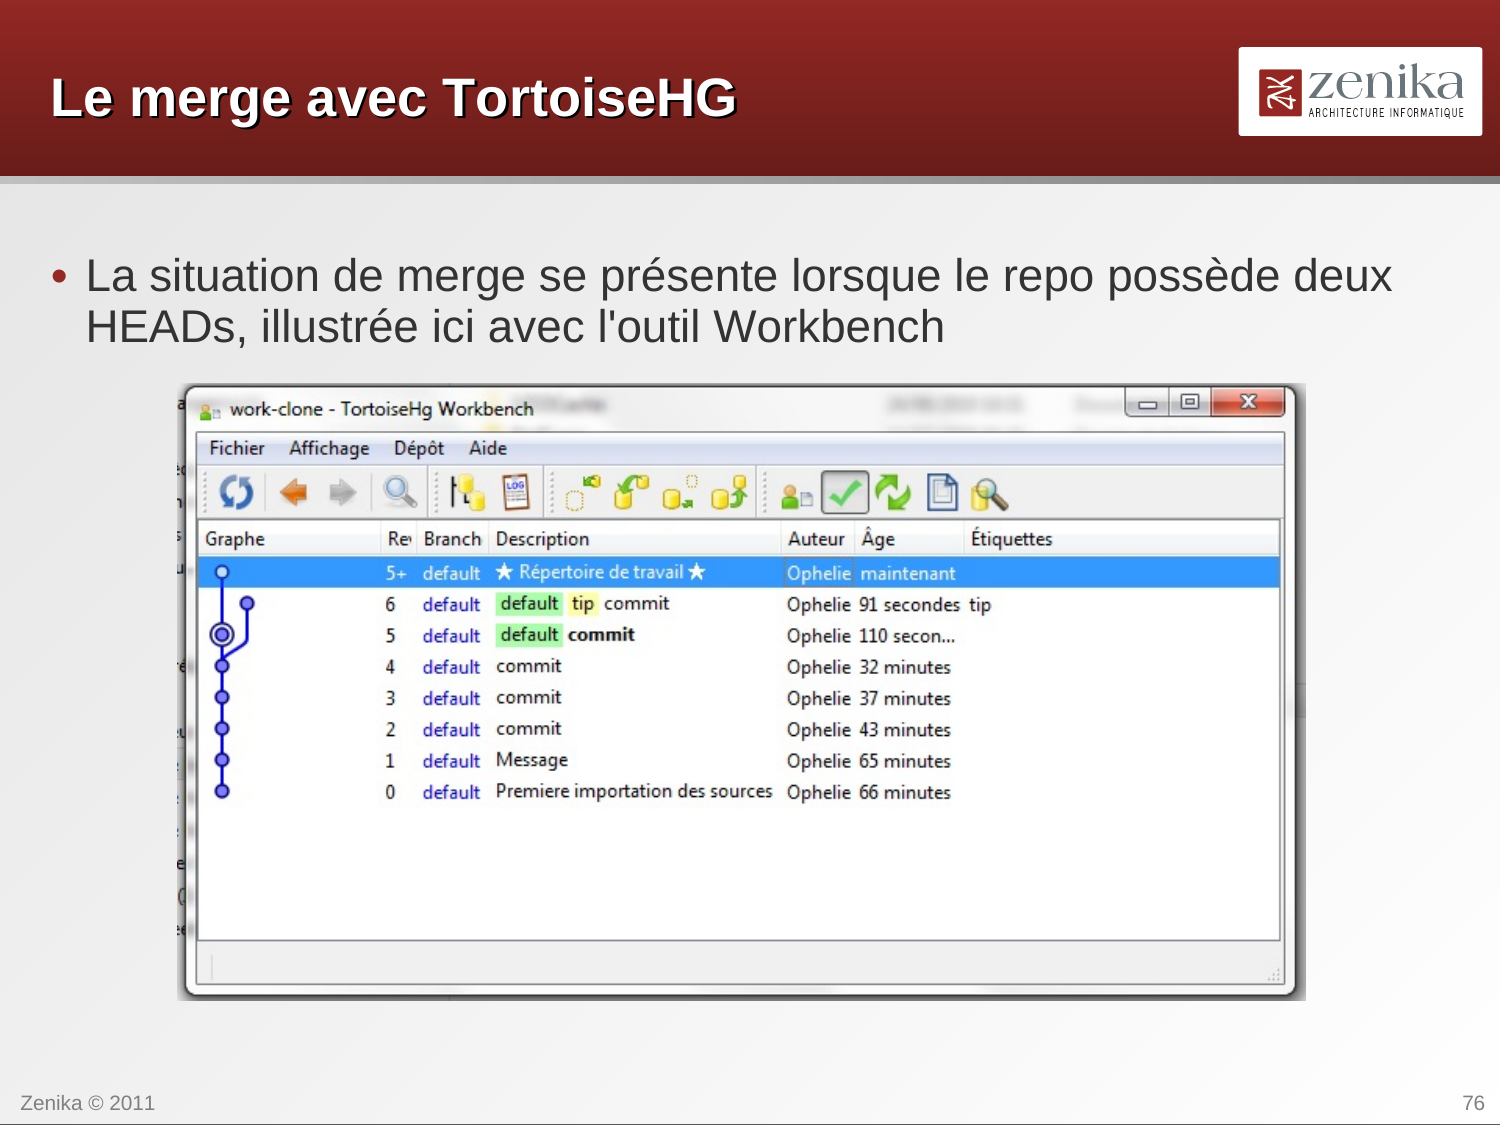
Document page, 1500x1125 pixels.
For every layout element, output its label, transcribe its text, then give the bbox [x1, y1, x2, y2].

list La situation de merge se présente lorsque le repo possède deux HEADs, illustrée ici avec l'outil Workbench [50, 249, 1435, 1064]
picture [177, 383, 1306, 1001]
title Le merge avec TortoiseHG [50, 22, 1206, 172]
picture [1257, 58, 1464, 125]
